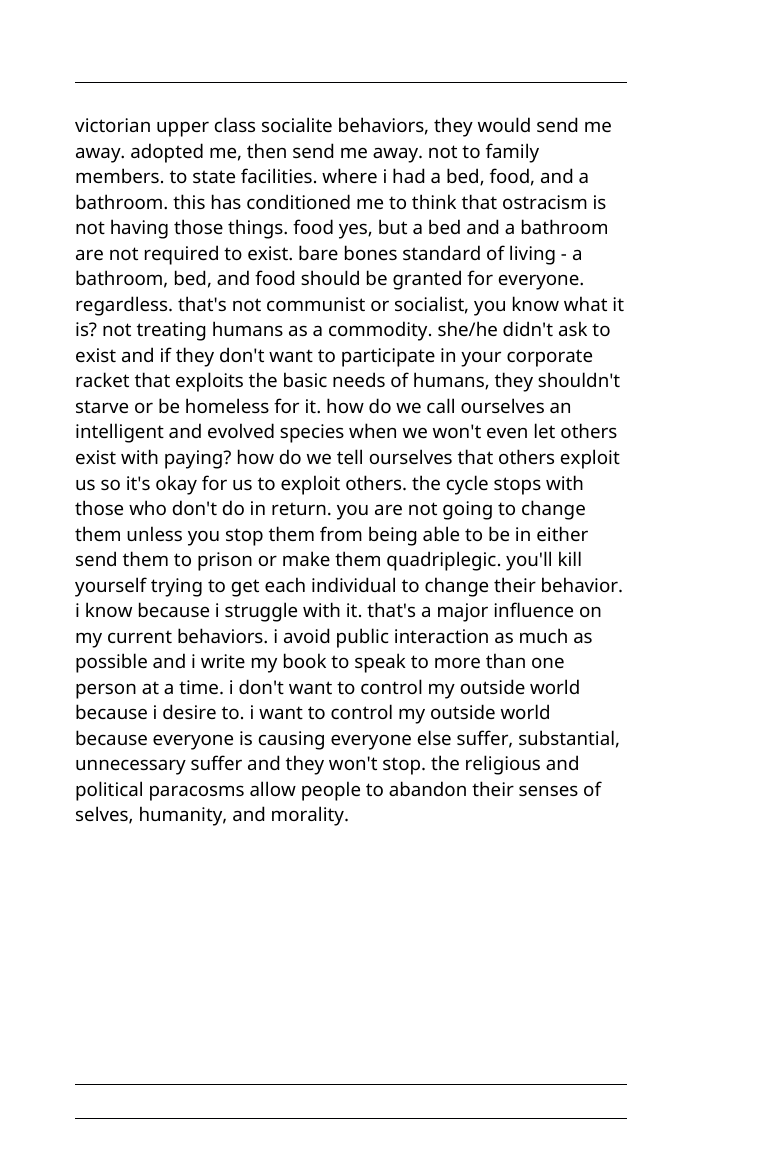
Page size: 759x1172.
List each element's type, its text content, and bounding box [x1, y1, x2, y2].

text victorian upper class socialite behaviors, they would send me away. adopted me, then send me away. not to family members. to state facilities. where i had a bed, food, and a bathroom. this has conditioned me to think that ostracism is not having those things. food yes, but a bed and a bathroom are not required to exist. bare bones standard of living - a bathroom, bed, and food should be granted for everyone. regardless. that's not communist or socialist, you know what it is? not treating humans as a commodity. she/he didn't ask to exist and if they don't want to participate in your corporate racket that exploits the basic needs of humans, they shouldn't starve or be homeless for it. how do we call ourselves an intelligent and evolved species when we won't even let others exist with paying? how do we tell ourselves that others exploit us so it's okay for us to exploit others. the cycle stops with those who don't do in return. you are not going to change them unless you stop them from being able to be in either send them to prison or make them quadriplegic. you'll kill yourself trying to get each individual to change their behavior. i know because i struggle with it. that's a major influence on my current behaviors. i avoid public interaction as much as possible and i write my book to speak to more than one person at a time. i don't want to control my outside world because i desire to. i want to control my outside world because everyone is causing everyone else suffer, substantial, unnecessary suffer and they won't stop. the religious and political paracosms allow people to abandon their senses of selves, humanity, and morality. [75, 112, 627, 827]
